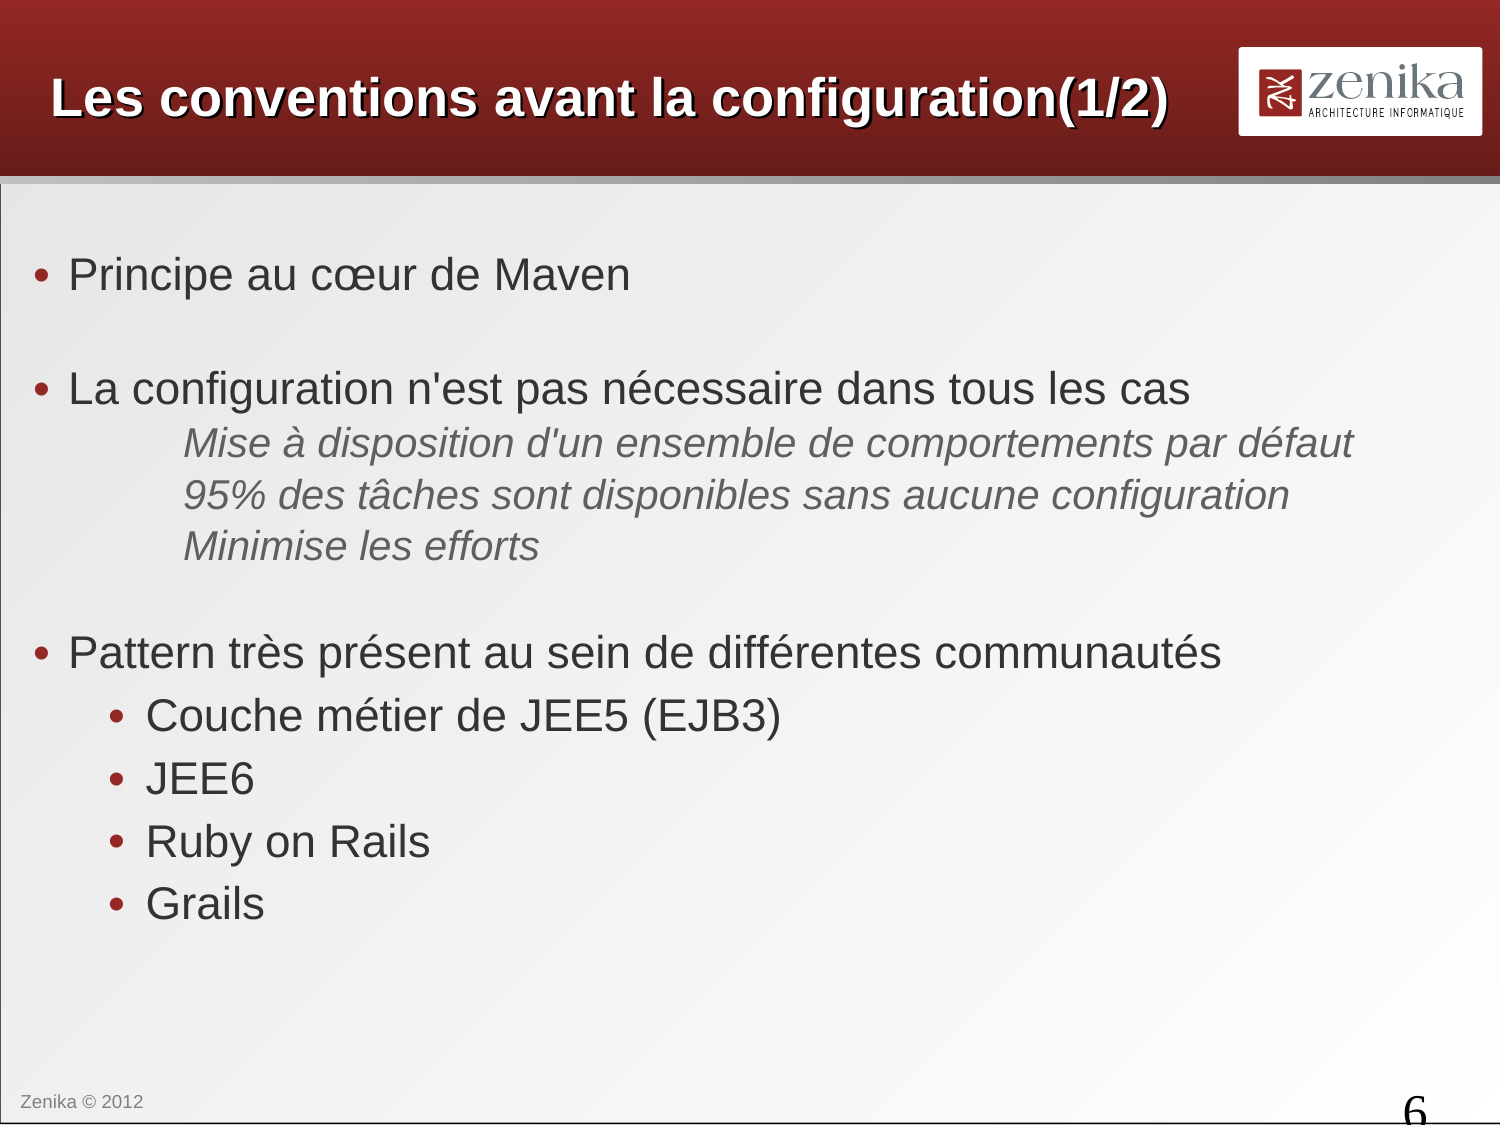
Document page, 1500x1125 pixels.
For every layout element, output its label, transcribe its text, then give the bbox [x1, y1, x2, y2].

title Les conventions avant la configuration(1/2) [50, 15, 1206, 180]
picture [1257, 58, 1464, 125]
list Principe au cœur de Maven La configuration n'est pas nécessaire dans tous les cas Mise à disposition d'un ensemble de comportements par défaut 95% des tâches sont disponibles sans aucune configuration Minimise les efforts Pattern très présent au sein de différentes communautés Couche métier de JEE5 (EJB3) JEE6 Ruby on Rails Grails [33, 249, 1418, 1063]
